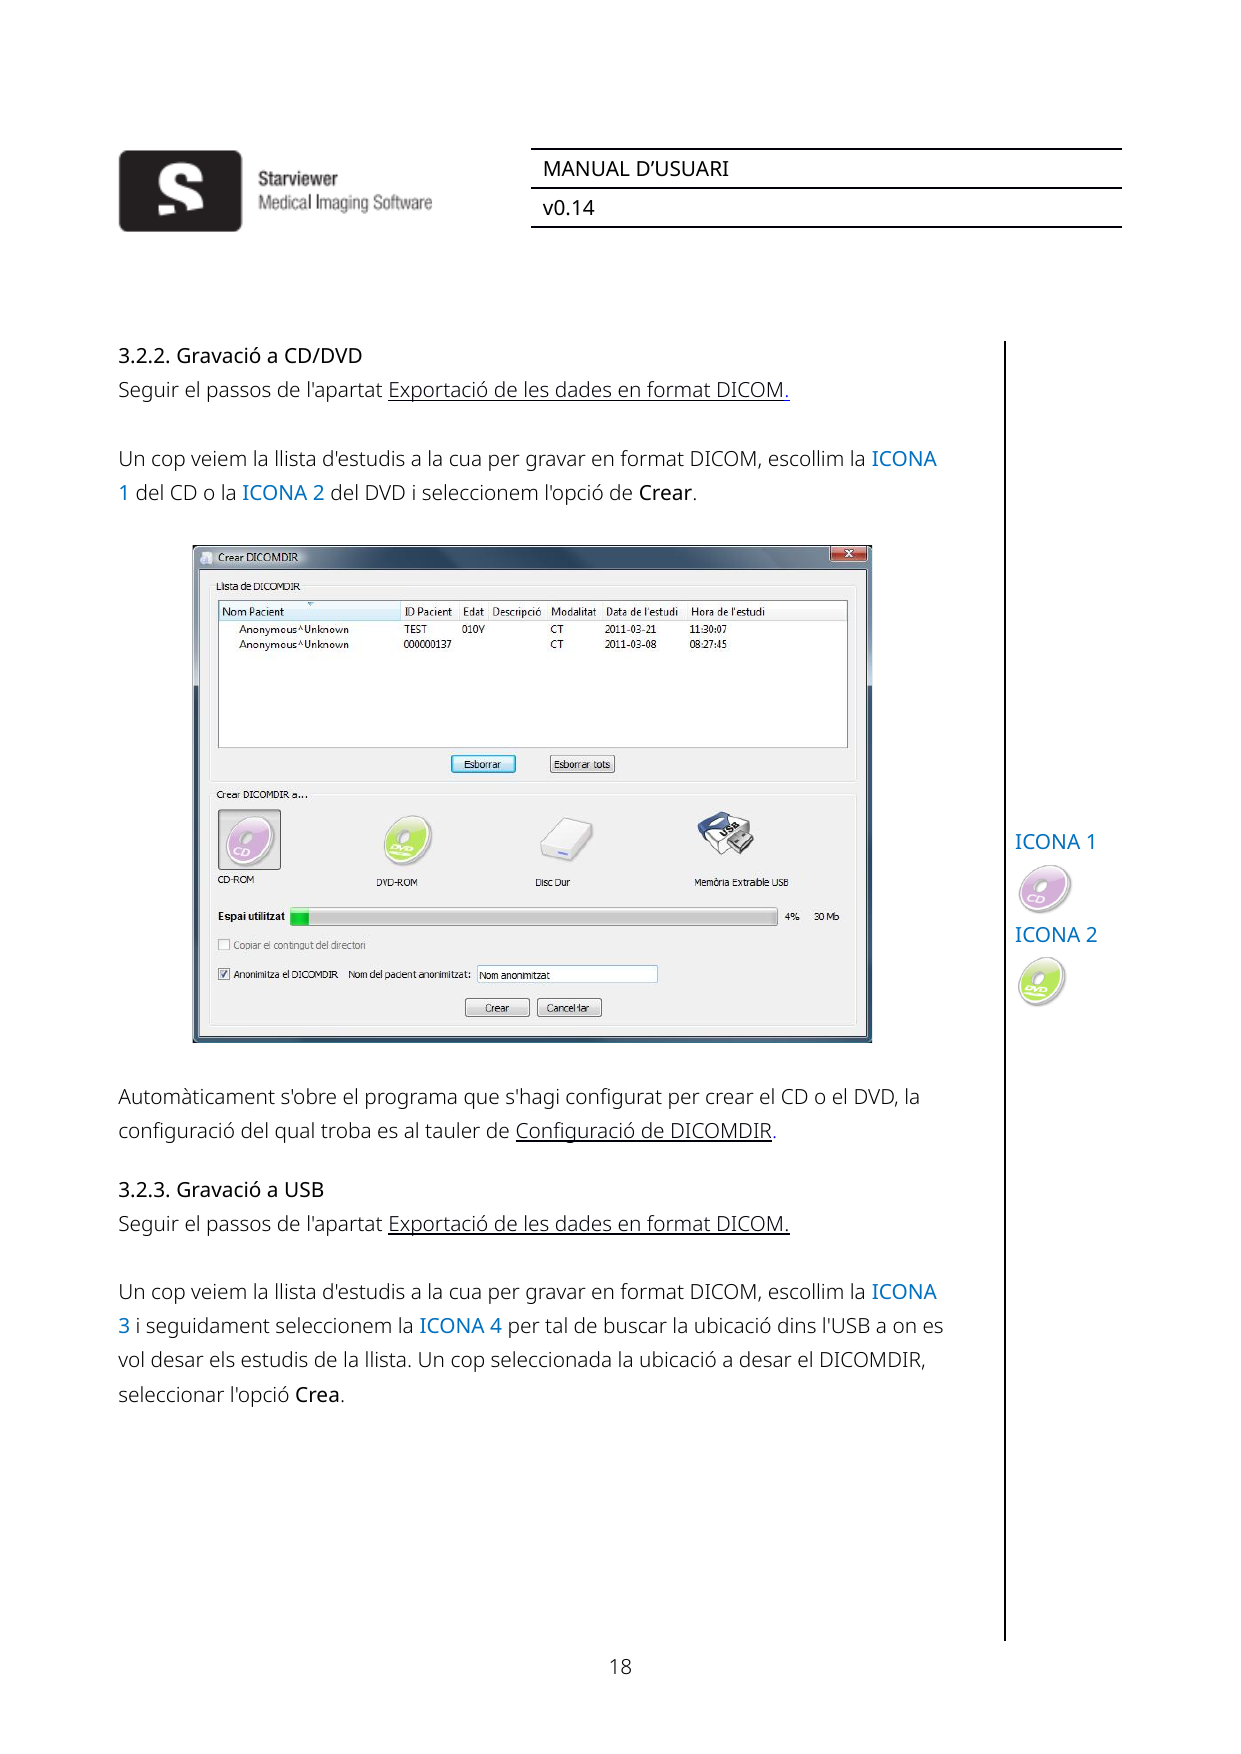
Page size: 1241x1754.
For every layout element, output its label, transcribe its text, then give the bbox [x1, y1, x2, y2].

picture [1014, 861, 1075, 915]
text Seguir el passos de l'apartat Exportació de les dades en format DICOM. [118, 1209, 1004, 1238]
text Seguir el passos de l'apartat Exportació de les dades en format DICOM. [118, 376, 1004, 404]
text [1006, 827, 1122, 952]
picture [192, 545, 873, 1043]
text ICONA 2 [1015, 920, 1113, 948]
picture [1014, 954, 1068, 1008]
subtitle Gravació a CD/DVD [118, 341, 1004, 370]
subtitle Gravació a USB [118, 1175, 1004, 1204]
text Automàticament s'obre el programa que s'hagi configurat per crear el CD o el DVD, la configuració del qual troba es al tauler de Configuració de DICOMDIR. [118, 1082, 1004, 1145]
text Un cop veiem la llista d'estudis a la cua per gravar en format DICOM, escollim la ICONA 1 del CD o la ICONA 2 del DVD i seleccionem l'opció de Crear. [118, 444, 1004, 506]
text ICONA 1 [1015, 827, 1113, 856]
text Un cop veiem la llista d'estudis a la cua per gravar en format DICOM, escollim la icona 3 i seguidament seleccionem la icona 4 per tal de buscar la ubicació dins l'USB a on es vol desar els estudis de la llista. Un cop seleccionada la ubicació a desar el DICOMDIR, seleccionar l'opció Crea. [118, 1277, 1004, 1408]
